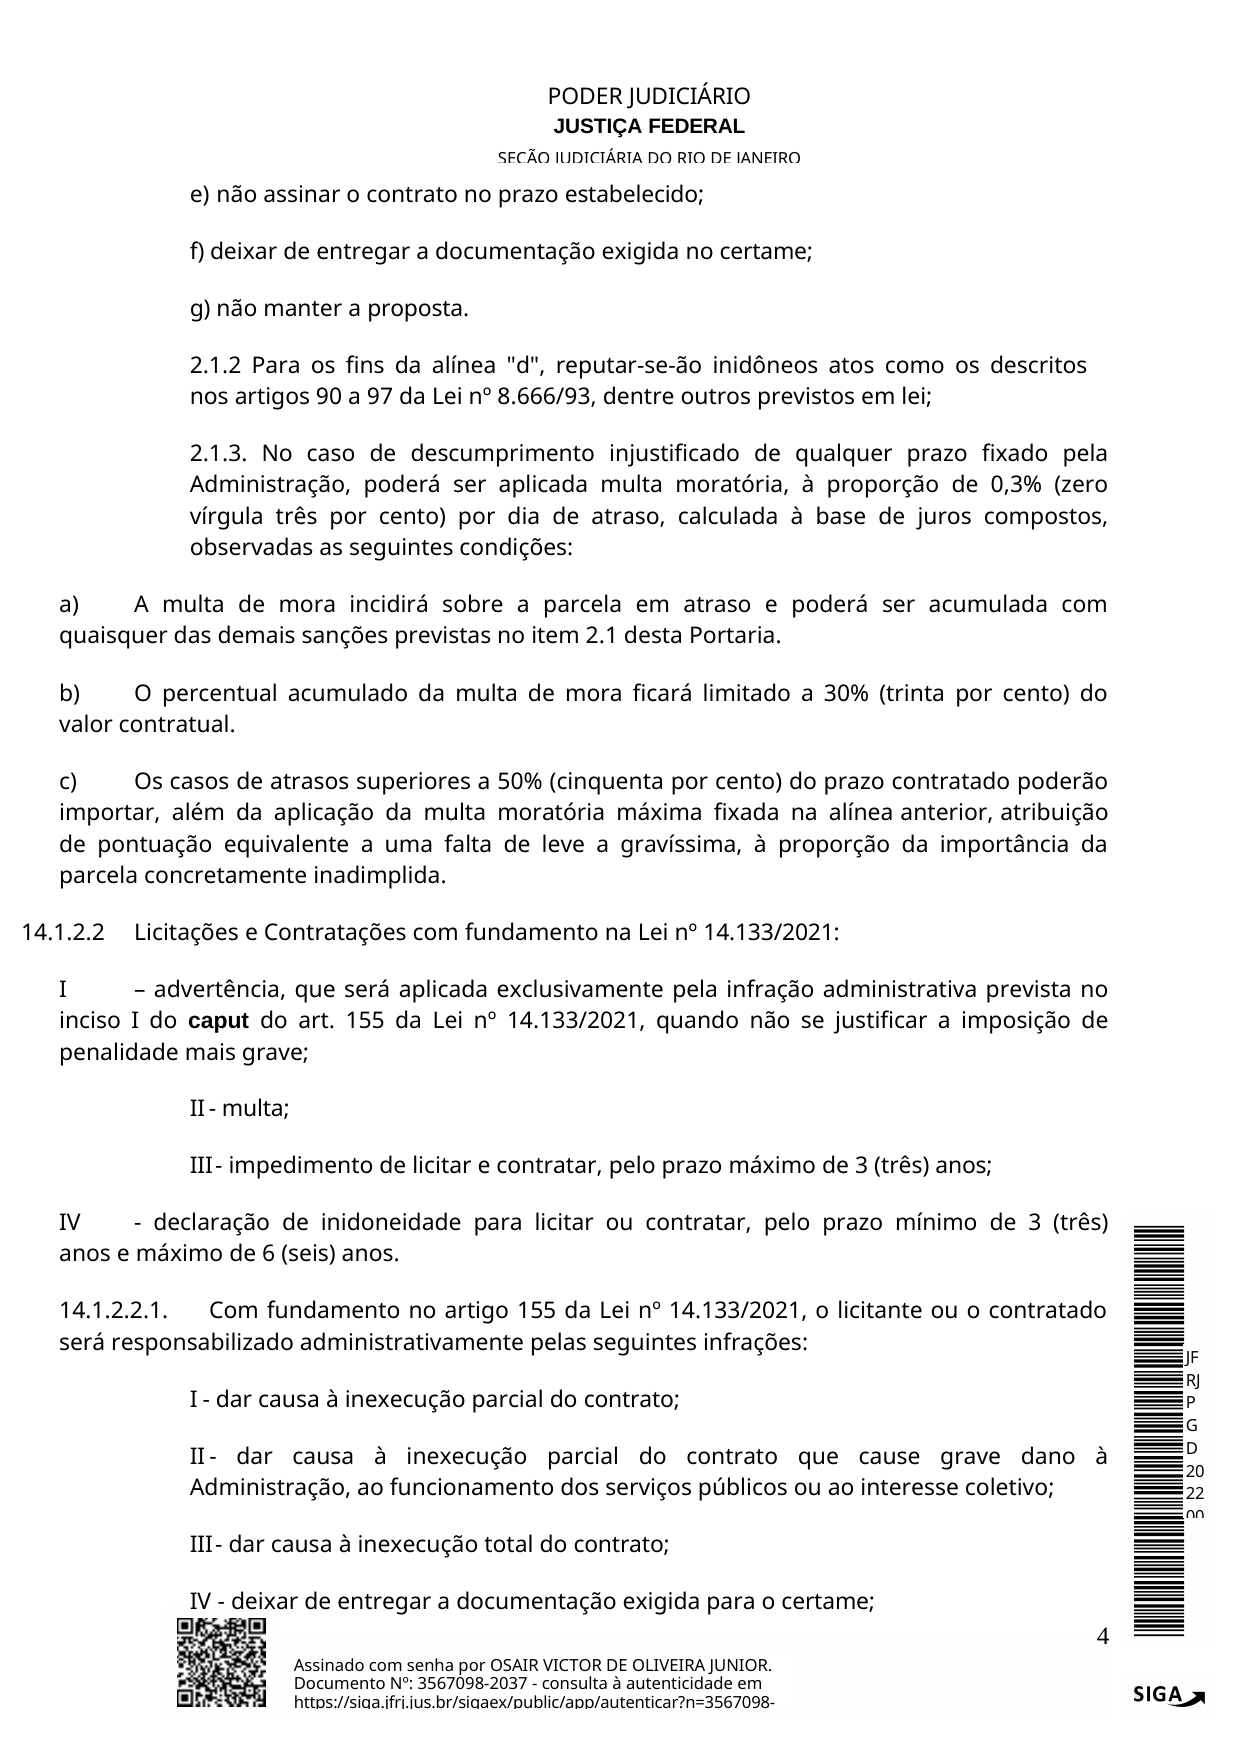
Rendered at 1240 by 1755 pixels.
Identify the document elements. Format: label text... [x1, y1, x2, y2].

list A multa de mora incidirá sobre a parcela em atraso e poderá ser acumulada com quaisquer das demais sanções previstas no item 2.1 desta Portaria. [59, 588, 1109, 651]
list O percentual acumulado da multa de mora ficará limitado a 30% (trinta por cento) do valor contratual. [59, 677, 1109, 739]
list - dar causa à inexecução parcial do contrato; [189, 1383, 1122, 1414]
list [1183, 1344, 1206, 1518]
list - declaração de inidoneidade para licitar ou contratar, pelo prazo mínimo de 3 (três) anos e máximo de 6 (seis) anos. [59, 1206, 1109, 1268]
list - multa; [189, 1092, 1181, 1123]
list deixar de entregar a documentação exigida no certame; [189, 235, 1181, 266]
text 2.1.2 Para os fins da alínea "d", reputar-se-ão inidôneos atos como os descritos nos artigos 90 a 97 da Lei nº 8.666/93, dentre outros previstos em lei; [189, 349, 1121, 411]
list - deixar de entregar a documentação exigida para o certame; [189, 1585, 1122, 1616]
text 2.1.3. No caso de descumprimento injustificado de qualquer prazo fixado pela Administração, poderá ser aplicada multa moratória, à proporção de 0,3% (zero vírgula três por cento) por dia de atraso, calculada à base de juros compostos, observadas as seguintes condições: [189, 437, 1109, 562]
list - impedimento de licitar e contratar, pelo prazo máximo de 3 (três) anos; [189, 1149, 1181, 1180]
list Os casos de atrasos superiores a 50% (cinquenta por cento) do prazo contratado poderão importar, além da aplicação da multa moratória máxima fixada na alínea anterior, atribuição de pontuação equivalente a uma falta de leve a gravíssima, à proporção da importância da parcela concretamente inadimplida. [59, 765, 1109, 890]
list - dar causa à inexecução parcial do contrato que cause grave dano à Administração, ao funcionamento dos serviços públicos ou ao interesse coletivo; [189, 1439, 1109, 1502]
list Com fundamento no artigo 155 da Lei nº 14.133/2021, o licitante ou o contratado será responsabilizado administrativamente pelas seguintes infrações: [59, 1294, 1109, 1357]
list – advertência, que será aplicada exclusivamente pela infração administrativa prevista no inciso I do caput do art. 155 da Lei nº 14.133/2021, quando não se justificar a imposição de penalidade mais grave; [59, 973, 1109, 1067]
list não manter a proposta. [189, 292, 1181, 323]
list - dar causa à inexecução total do contrato; [189, 1528, 1122, 1559]
list JFRJPGD202200034A [1186, 1346, 1206, 1518]
list Licitações e Contratações com fundamento na Lei nº 14.133/2021: [21, 916, 1181, 947]
list não assinar o contrato no prazo estabelecido; [189, 178, 1181, 209]
